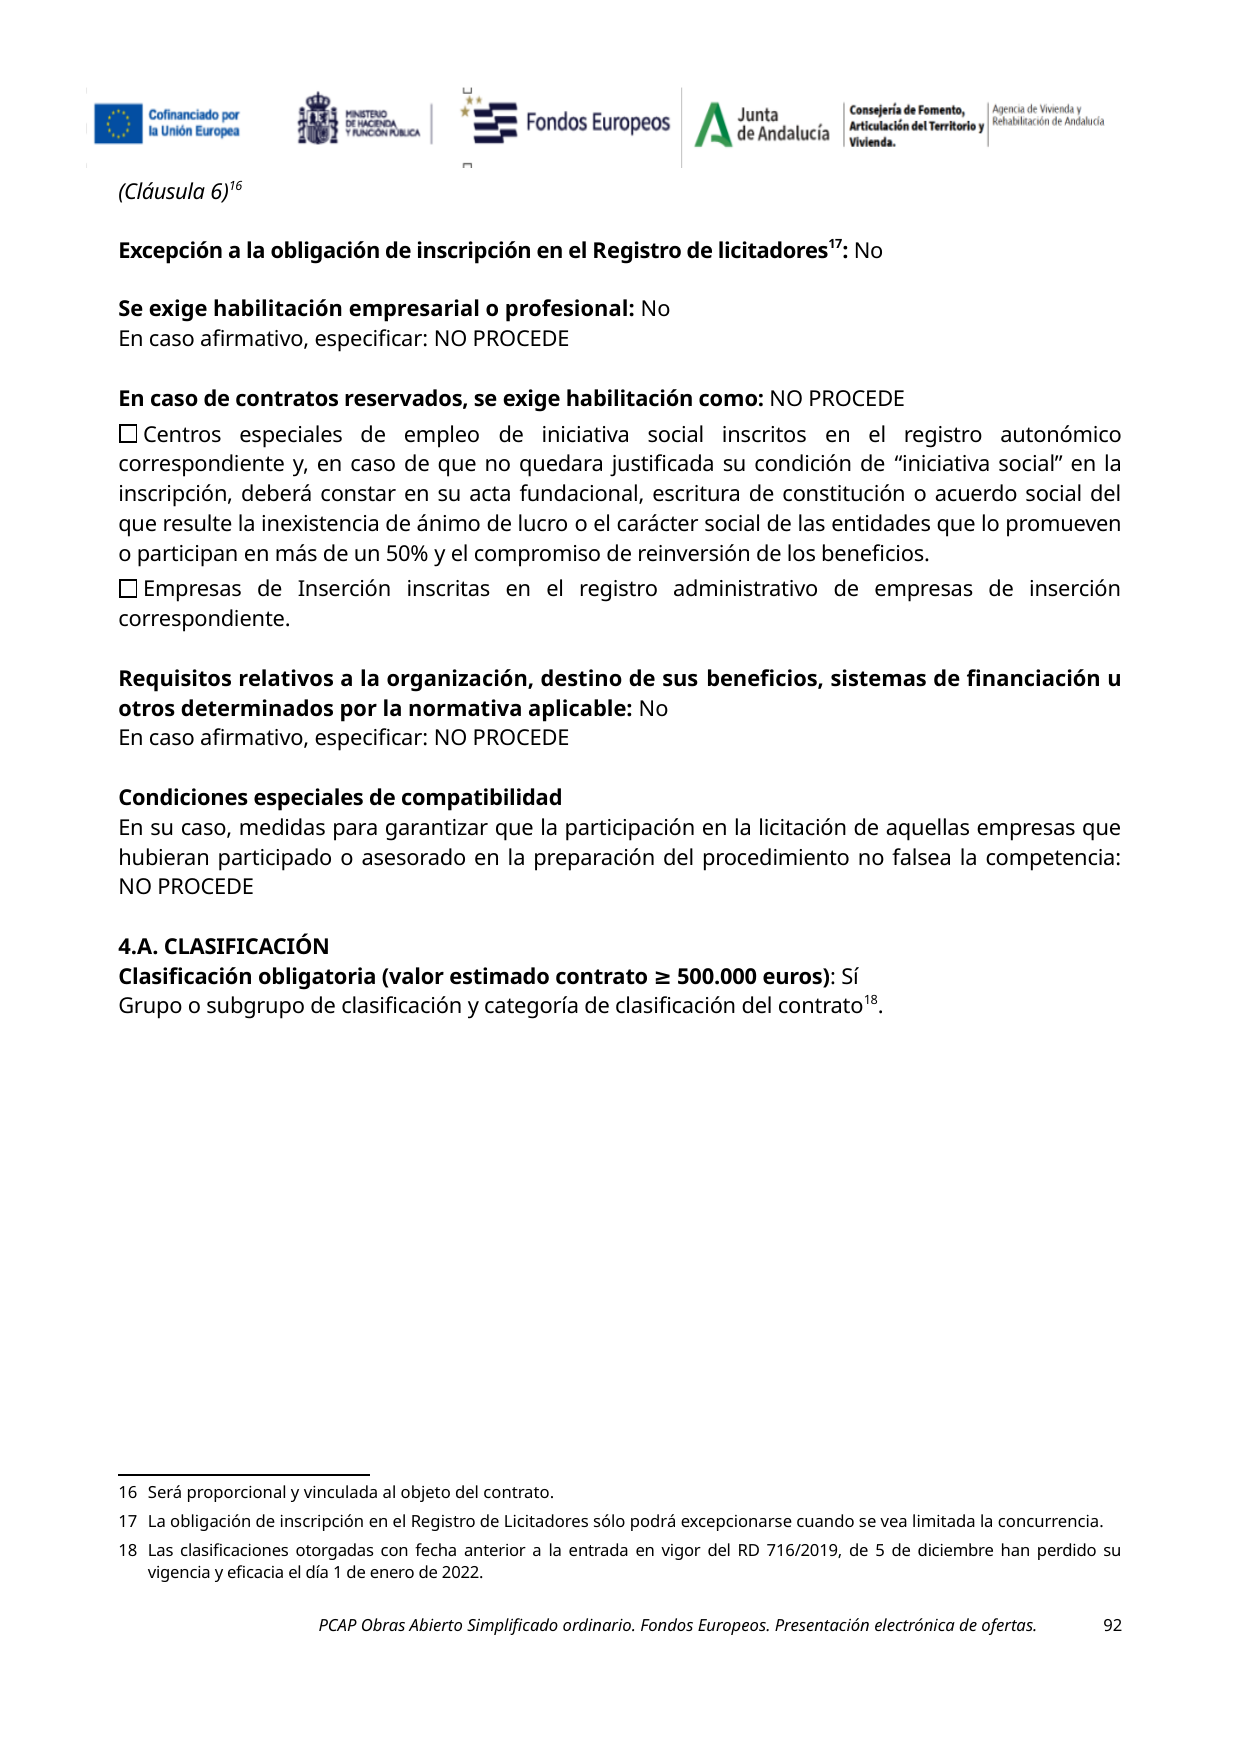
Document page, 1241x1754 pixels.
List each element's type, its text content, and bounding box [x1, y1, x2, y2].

text En caso afirmativo, especificar: NO PROCEDE [118, 323, 1122, 353]
picture [86, 84, 1118, 168]
text En su caso, medidas para garantizar que la participación en la licitación de aquellas empresas que hubieran participado o asesorado en la preparación del procedimiento no falsea la competencia: NO PROCEDE [118, 812, 1122, 901]
text Empresas de Inserción inscritas en el registro administrativo de empresas de inserción correspondiente. [118, 573, 1122, 633]
text La obligación de inscripción en el Registro de Licitadores sólo podrá excepcionarse cuando se vea limitada la concurrencia. [118, 1509, 1122, 1532]
text En caso de contratos reservados, se exige habilitación como: NO PROCEDE [118, 383, 1122, 413]
text Centros especiales de empleo de iniciativa social inscritos en el registro autonómico correspondiente y, en caso de que no quedara justificada su condición de “iniciativa social” en la inscripción, deberá constar en su acta fundacional, escritura de constitución o acuerdo social del que resulte la inexistencia de ánimo de lucro o el carácter social de las entidades que lo promueven o participan en más de un 50% y el compromiso de reinversión de los beneficios. [118, 418, 1122, 567]
text Condiciones especiales de compatibilidad [118, 782, 1122, 812]
text En caso afirmativo, especificar: NO PROCEDE [118, 722, 1122, 752]
text Clasificación obligatoria (valor estimado contrato ≥ 500.000 euros): Sí [118, 961, 1122, 991]
text Se exige habilitación empresarial o profesional: No [118, 293, 1122, 323]
text Será proporcional y vinculada al objeto del contrato. [118, 1481, 1122, 1504]
text 4.A. CLASIFICACIÓN [118, 931, 1122, 961]
text Grupo o subgrupo de clasificación y categoría de clasificación del contrato. [118, 991, 1122, 1020]
text Las clasificaciones otorgadas con fecha anterior a la entrada en vigor del RD 716/2019, de 5 de diciembre han perdido su vigencia y eficacia el día 1 de enero de 2022. [118, 1538, 1122, 1584]
text Requisitos relativos a la organización, destino de sus beneficios, sistemas de financiación u otros determinados por la normativa aplicable: No [118, 663, 1122, 722]
text Excepción a la obligación de inscripción en el Registro de licitadores: No [118, 235, 1122, 265]
text (Cláusula 6) [118, 176, 1122, 206]
